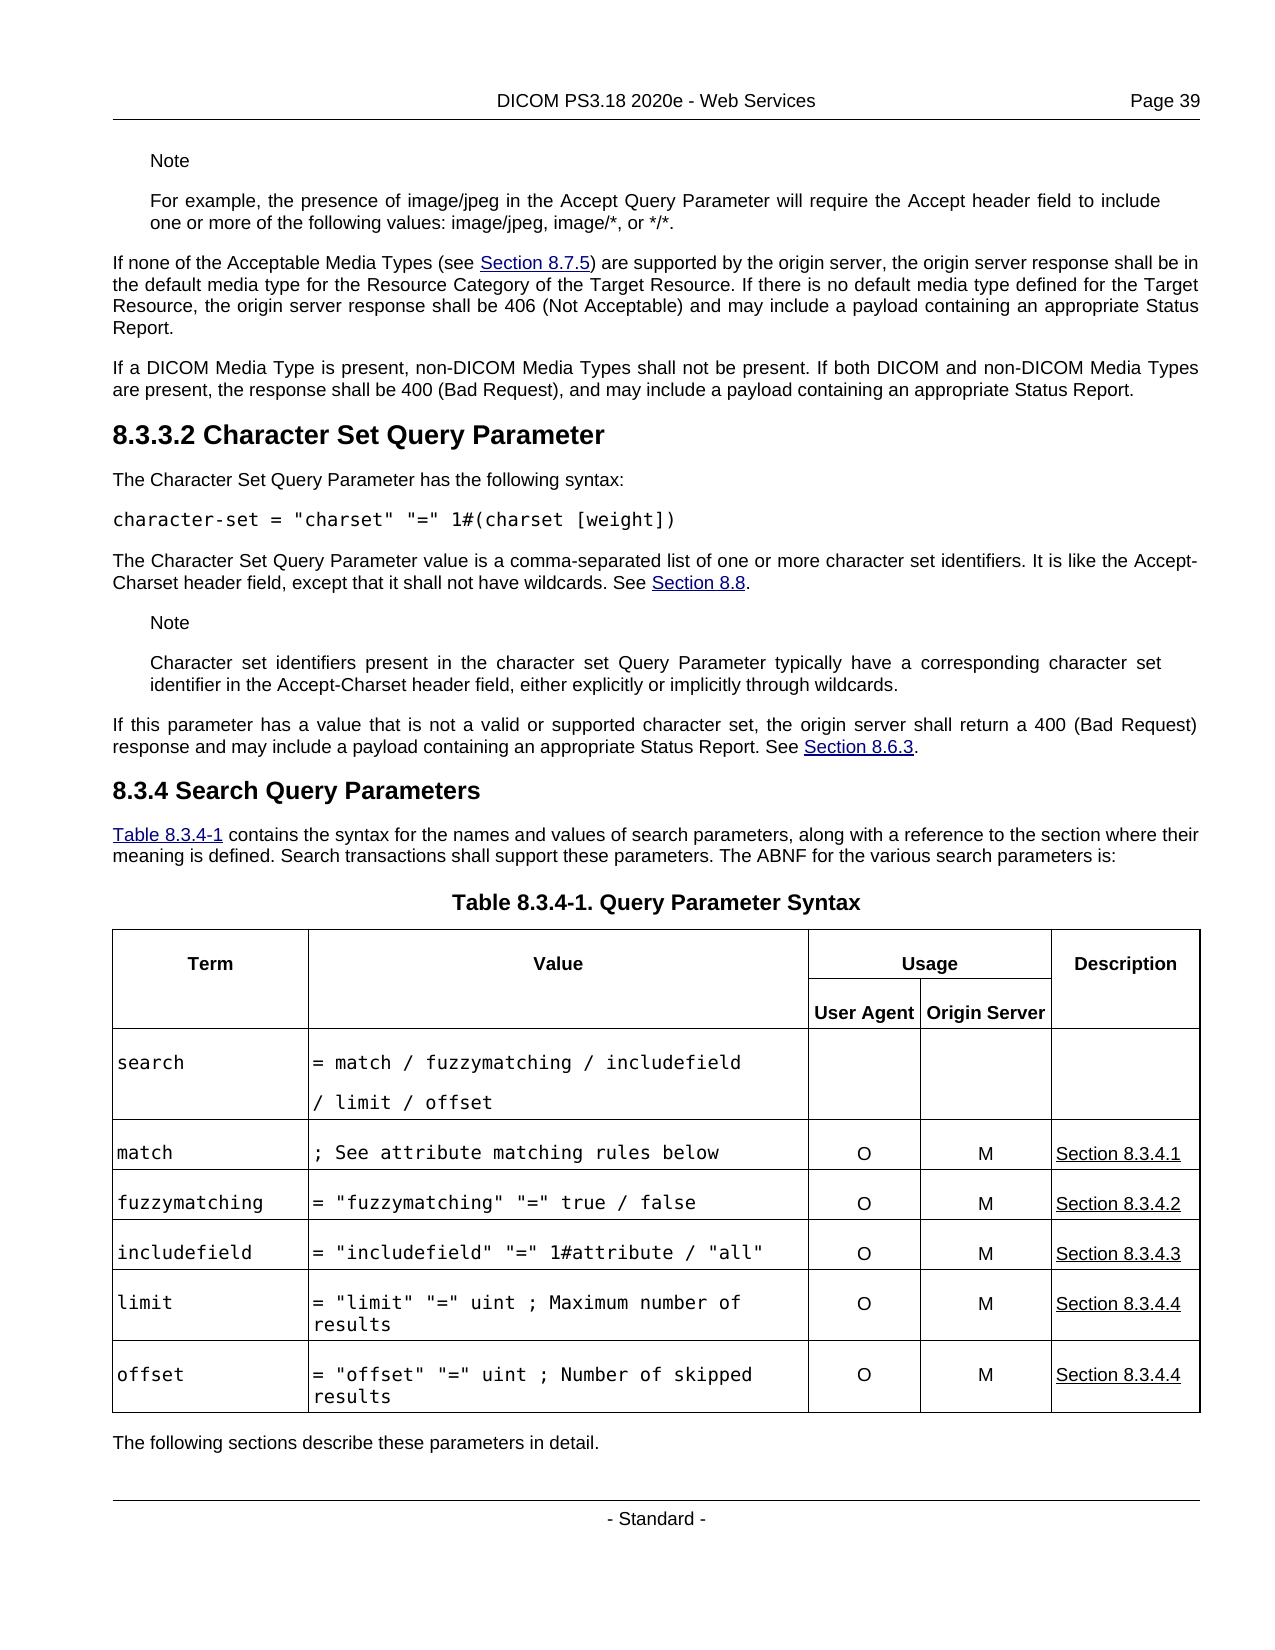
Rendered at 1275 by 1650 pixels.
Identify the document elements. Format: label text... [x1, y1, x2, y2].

table_cell limit [113, 1270, 308, 1340]
table_header Usage [809, 930, 1051, 978]
table_cell = "fuzzymatching" "=" true / false [309, 1170, 808, 1218]
table_cell O [809, 1220, 920, 1268]
table_cell = "limit" "=" uint ; Maximum number of results [309, 1270, 808, 1340]
table_cell = match / fuzzymatching / includefield / limit / offset [309, 1029, 808, 1118]
table_cell fuzzymatching [113, 1170, 308, 1218]
table_cell [921, 1029, 1051, 1118]
table_cell = "offset" "=" uint ; Number of skipped results [309, 1341, 808, 1412]
text The Character Set Query Parameter value is a comma-separated list of one or more character set identifiers. It is like the Accept-Charset header field, except that it shall not have wildcards. See Section 8.8. [112, 550, 1200, 593]
text For example, the presence of image/jpeg in the Accept Query Parameter will require the Accept header field to include one or more of the following values: image/jpeg, image/*, or */*. [150, 190, 1162, 233]
table_cell Section 8.3.4.4 [1052, 1341, 1199, 1412]
table_cell M [921, 1341, 1051, 1412]
table_cell O [809, 1270, 920, 1340]
text Note [150, 150, 1162, 172]
table_cell ; See attribute matching rules below [309, 1120, 808, 1168]
table_cell Section 8.3.4.3 [1052, 1220, 1199, 1268]
text If this parameter has a value that is not a valid or supported character set, the origin server shall return a 400 (Bad Request) response and may include a payload containing an appropriate Status Report. See Section 8.6.3. [112, 714, 1200, 757]
text The Character Set Query Parameter has the following syntax: [112, 469, 1200, 491]
table_cell Section 8.3.4.1 [1052, 1120, 1199, 1168]
table_cell includefield [113, 1220, 308, 1268]
text Character set identifiers present in the character set Query Parameter typically have a corresponding character set identifier in the Accept-Charset header field, either explicitly or implicitly through wildcards. [150, 652, 1162, 695]
table_cell Origin Server [921, 979, 1051, 1028]
text 8.3.4 Search Query Parameters [112, 776, 1200, 805]
text If none of the Acceptable Media Types (see Section 8.7.5) are supported by the origin server, the origin server response shall be in the default media type for the Resource Category of the Target Resource. If there is no default media type defined for the Target Resource, the origin server response shall be 406 (Not Acceptable) and may include a payload containing an appropriate Status Report. [112, 252, 1200, 338]
table_cell M [921, 1170, 1051, 1218]
table_header Description [1052, 930, 1199, 1028]
table_cell offset [113, 1341, 308, 1412]
text Table 8.3.4-1 contains the syntax for the names and values of search parameters, along with a reference to the section where their meaning is defined. Search transactions shall support these parameters. The ABNF for the various search parameters is: [112, 823, 1200, 867]
table_cell search [113, 1029, 308, 1118]
table_cell O [809, 1341, 920, 1412]
table_cell = "includefield" "=" 1#attribute / "all" [309, 1220, 808, 1268]
table_cell User Agent [809, 979, 920, 1028]
table_header Value [309, 930, 808, 1028]
table_cell O [809, 1170, 920, 1218]
text The following sections describe these parameters in detail. [112, 1432, 1200, 1453]
text character-set = "charset" "=" 1#(charset [weight]) [112, 509, 1200, 531]
table_cell O [809, 1120, 920, 1168]
table_cell match [113, 1120, 308, 1168]
text 8.3.3.2 Character Set Query Parameter [112, 419, 1200, 450]
table_cell Section 8.3.4.2 [1052, 1170, 1199, 1218]
text Note [150, 612, 1162, 633]
table_cell M [921, 1120, 1051, 1168]
table_cell [809, 1029, 920, 1118]
table_cell M [921, 1220, 1051, 1268]
text If a DICOM Media Type is present, non-DICOM Media Types shall not be present. If both DICOM and non-DICOM Media Types are present, the response shall be 400 (Bad Request), and may include a payload containing an appropriate Status Report. [112, 357, 1200, 400]
table_cell M [921, 1270, 1051, 1340]
text Table 8.3.4-1. Query Parameter Syntax [112, 889, 1200, 915]
table_cell Section 8.3.4.4 [1052, 1270, 1199, 1340]
table_header Term [113, 930, 308, 1028]
table_cell [1052, 1029, 1199, 1118]
